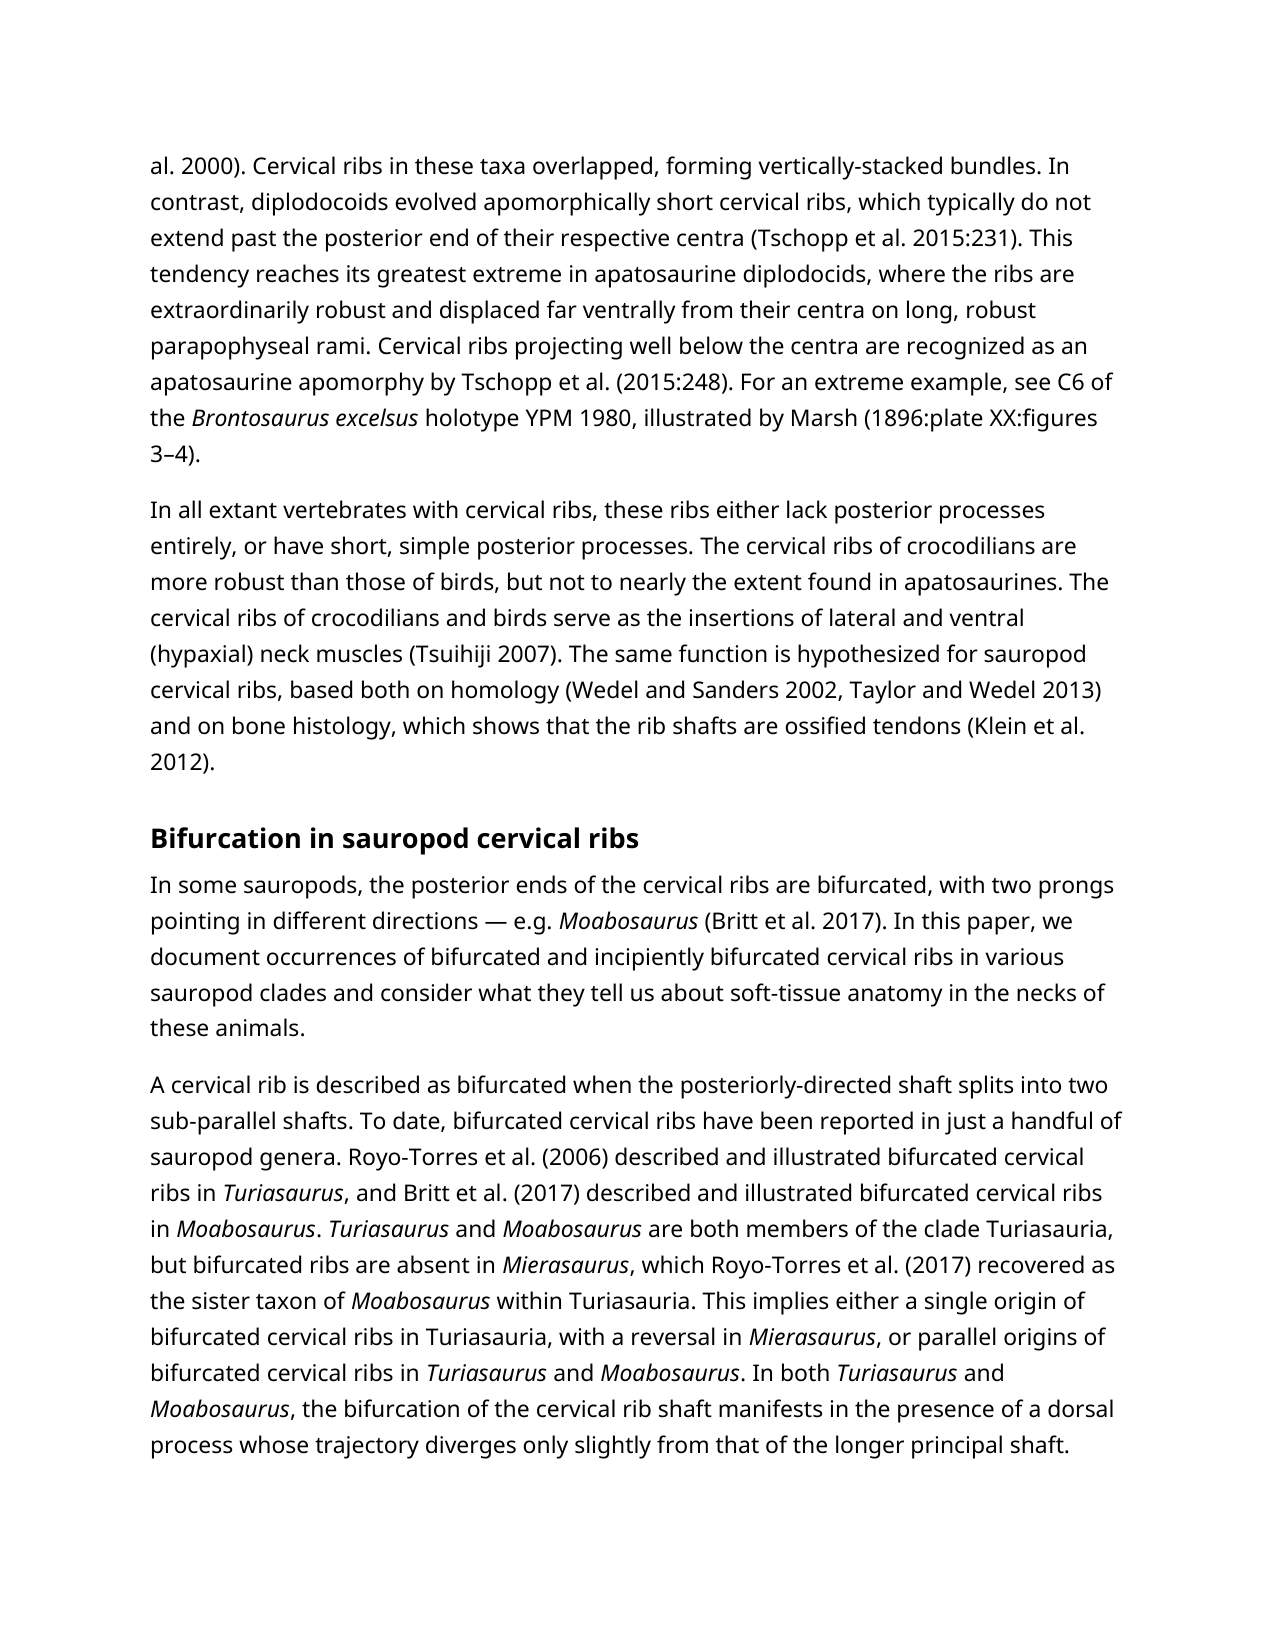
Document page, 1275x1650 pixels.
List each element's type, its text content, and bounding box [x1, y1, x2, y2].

text In some sauropods, the posterior ends of the cervical ribs are bifurcated, with two prongs pointing in different directions — e.g. Moabosaurus (Britt et al. 2017). In this paper, we document occurrences of bifurcated and incipiently bifurcated cervical ribs in various sauropod clades and consider what they tell us about soft-tissue anatomy in the necks of these animals. [150, 869, 1125, 1044]
text A cervical rib is described as bifurcated when the posteriorly-directed shaft splits into two sub-parallel shafts. To date, bifurcated cervical ribs have been reported in just a handful of sauropod genera. Royo-Torres et al. (2006) described and illustrated bifurcated cervical ribs in Turiasaurus, and Britt et al. (2017) described and illustrated bifurcated cervical ribs in Moabosaurus. Turiasaurus and Moabosaurus are both members of the clade Turiasauria, but bifurcated ribs are absent in Mierasaurus, which Royo-Torres et al. (2017) recovered as the sister taxon of Moabosaurus within Turiasauria. This implies either a single origin of bifurcated cervical ribs in Turiasauria, with a reversal in Mierasaurus, or parallel origins of bifurcated cervical ribs in Turiasaurus and Moabosaurus. In both Turiasaurus and Moabosaurus, the bifurcation of the cervical rib shaft manifests in the presence of a dorsal process whose trajectory diverges only slightly from that of the longer principal shaft. [150, 1069, 1125, 1460]
text In all extant vertebrates with cervical ribs, these ribs either lack posterior processes entirely, or have short, simple posterior processes. The cervical ribs of crocodilians are more robust than those of birds, but not to nearly the extent found in apatosaurines. The cervical ribs of crocodilians and birds serve as the insertions of lateral and ventral (hypaxial) neck muscles (Tsuihiji 2007). The same function is hypothesized for sauropod cervical ribs, based both on homology (Wedel and Sanders 2002, Taylor and Wedel 2013) and on bone histology, which shows that the rib shafts are ossified tendons (Klein et al. 2012). [150, 494, 1125, 777]
text al. 2000). Cervical ribs in these taxa overlapped, forming vertically-stacked bundles. In contrast, diplodocoids evolved apomorphically short cervical ribs, which typically do not extend past the posterior end of their respective centra (Tschopp et al. 2015:231). This tendency reaches its greatest extreme in apatosaurine diplodocids, where the ribs are extraordinarily robust and displaced far ventrally from their centra on long, robust parapophyseal rami. Cervical ribs projecting well below the centra are recognized as an apatosaurine apomorphy by Tschopp et al. (2015:248). For an extreme example, see C6 of the Brontosaurus excelsus holotype YPM 1980, illustrated by Marsh (1896:plate XX:figures 3–4). [150, 150, 1125, 469]
subtitle Bifurcation in sauropod cervical ribs [150, 819, 1125, 856]
